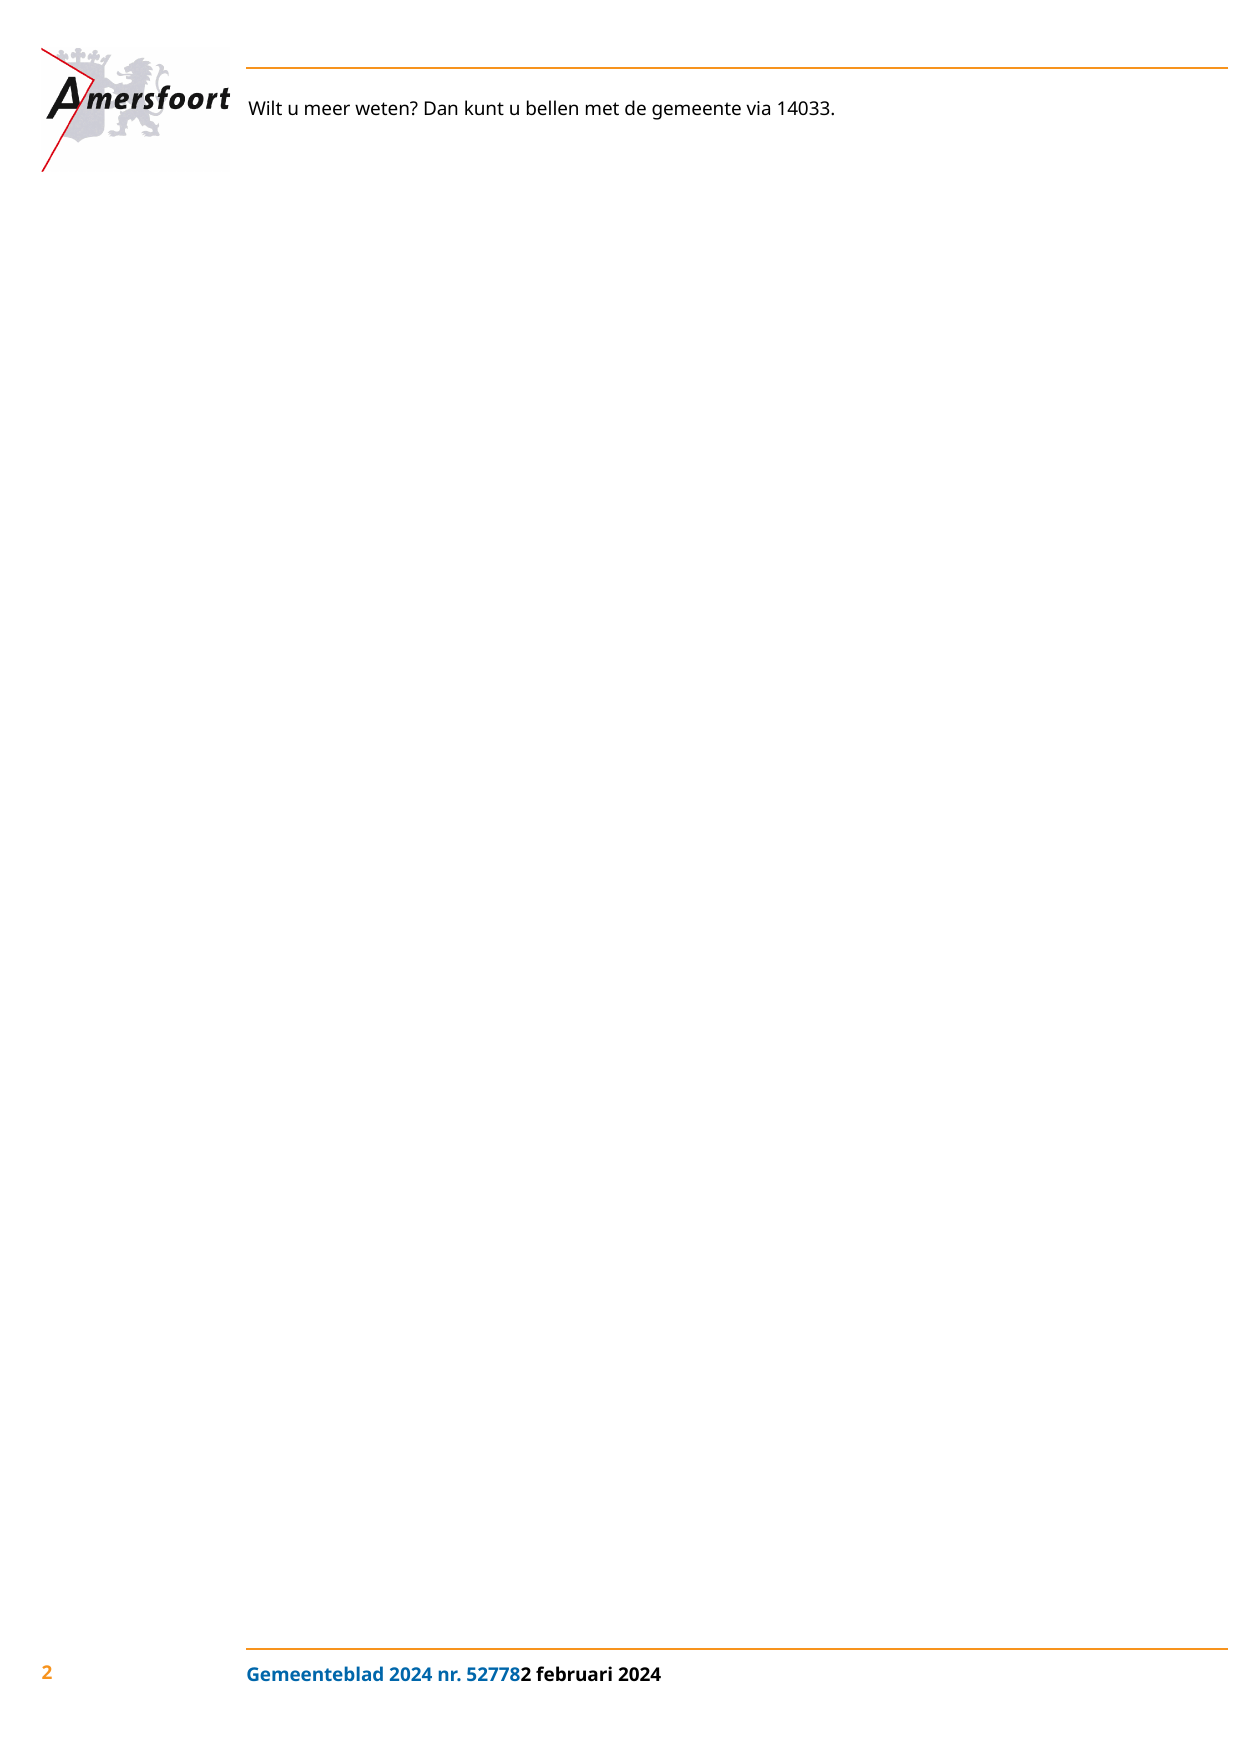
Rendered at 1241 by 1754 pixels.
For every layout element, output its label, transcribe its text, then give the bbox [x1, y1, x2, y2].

text Wilt u meer weten? Dan kunt u bellen met de gemeente via 14033. [248, 95, 1152, 121]
picture [41, 47, 231, 172]
